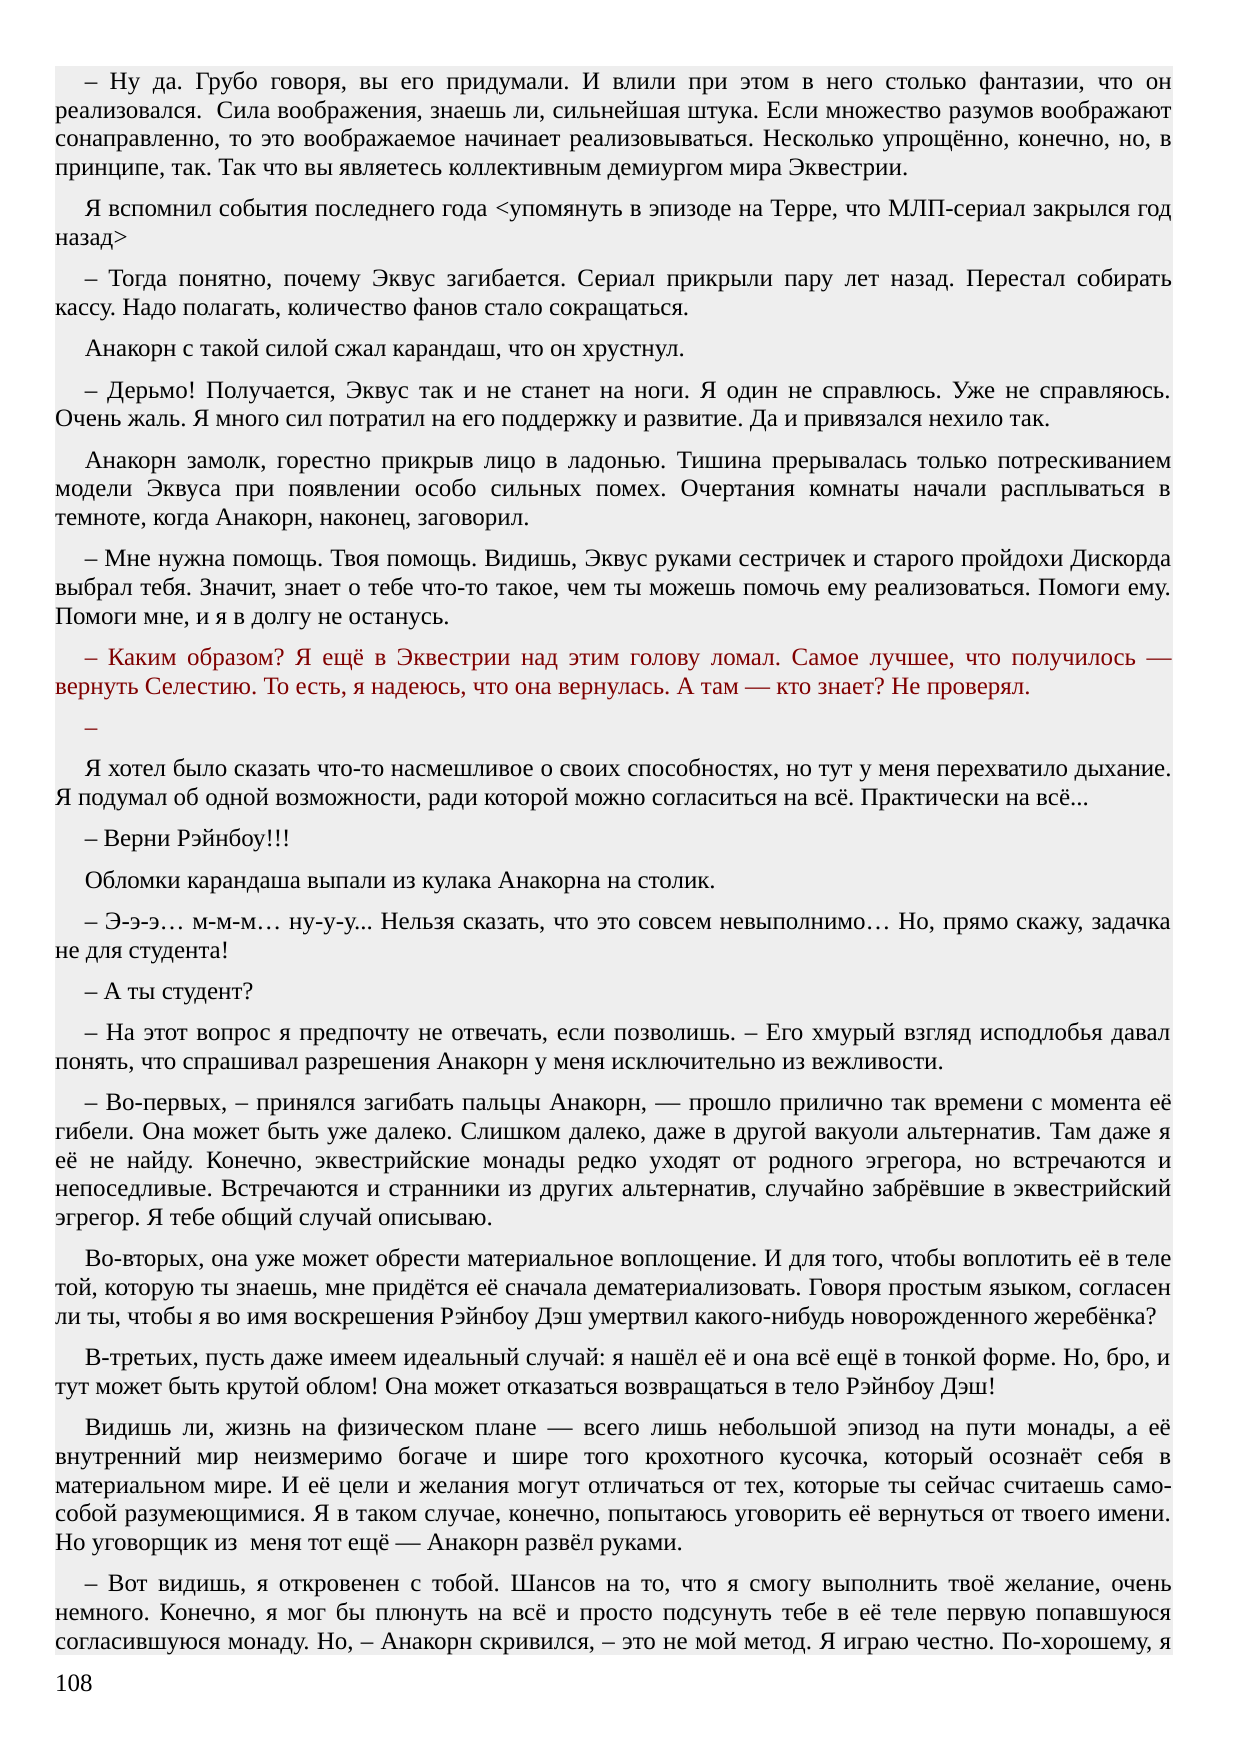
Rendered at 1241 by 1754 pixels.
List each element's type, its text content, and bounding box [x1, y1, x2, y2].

text Видишь ли, жизнь на физическом плане — всего лишь небольшой эпизод на пути монады, а её внутренний мир неизмеримо богаче и шире того крохотного кусочка, который осознаёт себя в материальном мире. И её цели и желания могут отличаться от тех, которые ты сейчас считаешь само-собой разумеющимися. Я в таком случае, конечно, попытаюсь уговорить её вернуться от твоего имени. Но уговорщик из меня тот ещё — Анакорн развёл руками. [55, 1412, 1173, 1556]
text В-третьих, пусть даже имеем идеальный случай: я нашёл её и она всё ещё в тонкой форме. Но, бро, и тут может быть крутой облом! Она может отказаться возвращаться в тело Рэйнбоу Дэш! [55, 1342, 1173, 1400]
text Анакорн с такой силой сжал карандаш, что он хрустнул. [55, 333, 1173, 362]
text – Э-э-э… м-м-м… ну-у-у... Нельзя сказать, что это совсем невыполнимо… Но, прямо скажу, задачка не для студента! [55, 906, 1173, 963]
text Обломки карандаша выпали из кулака Анакорна на столик. [55, 865, 1173, 893]
text – Каким образом? Я ещё в Эквестрии над этим голову ломал. Самое лучшее, что получилось — вернуть Селестию. То есть, я надеюсь, что она вернулась. А там — кто знает? Не проверял. [55, 642, 1173, 700]
text – Мне нужна помощь. Твоя помощь. Видишь, Эквус руками сестричек и старого пройдохи Дискорда выбрал тебя. Значит, знает о тебе что-то такое, чем ты можешь помочь ему реализоваться. Помоги ему. Помоги мне, и я в долгу не останусь. [55, 543, 1173, 630]
text – [55, 712, 1173, 741]
text – Во-первых, – принялся загибать пальцы Анакорн, — прошло прилично так времени с момента её гибели. Она может быть уже далеко. Слишком далеко, даже в другой вакуоли альтернатив. Там даже я её не найду. Конечно, эквестрийские монады редко уходят от родного эгрегора, но встречаются и непоседливые. Встречаются и странники из других альтернатив, случайно забрёвшие в эквестрийский эгрегор. Я тебе общий случай описываю. [55, 1087, 1173, 1231]
text Я вспомнил события последнего года <упомянуть в эпизоде на Терре, что МЛП-сериал закрылся год назад> [55, 193, 1173, 251]
text – Верни Рэйнбоу!!! [55, 823, 1173, 852]
text Во-вторых, она уже может обрести материальное воплощение. И для того, чтобы воплотить её в теле той, которую ты знаешь, мне придётся её сначала дематериализовать. Говоря простым языком, согласен ли ты, чтобы я во имя воскрешения Рэйнбоу Дэш умертвил какого-нибудь новорожденного жеребёнка? [55, 1243, 1173, 1330]
text – Ну да. Грубо говоря, вы его придумали. И влили при этом в него столько фантазии, что он реализовался. Сила воображения, знаешь ли, сильнейшая штука. Если множество разумов воображают сонаправленно, то это воображаемое начинает реализовываться. Несколько упрощённо, конечно, но, в принципе, так. Так что вы являетесь коллективным демиургом мира Эквестрии. [55, 66, 1173, 181]
text – На этот вопрос я предпочту не отвечать, если позволишь. – Его хмурый взгляд исподлобья давал понять, что спрашивал разрешения Анакорн у меня исключительно из вежливости. [55, 1017, 1173, 1075]
text – Тогда понятно, почему Эквус загибается. Сериал прикрыли пару лет назад. Перестал собирать кассу. Надо полагать, количество фанов стало сокращаться. [55, 263, 1173, 321]
text Анакорн замолк, горестно прикрыв лицо в ладонью. Тишина прерывалась только потрескиванием модели Эквуса при появлении особо сильных помех. Очертания комнаты начали расплываться в темноте, когда Анакорн, наконец, заговорил. [55, 445, 1173, 531]
text – А ты студент? [55, 976, 1173, 1005]
text – Дерьмо! Получается, Эквус так и не станет на ноги. Я один не справлюсь. Уже не справляюсь. Очень жаль. Я много сил потратил на его поддержку и развитие. Да и привязался нехило так. [55, 375, 1173, 432]
text Я хотел было сказать что-то насмешливое о своих способностях, но тут у меня перехватило дыхание. Я подумал об одной возможности, ради которой можно согласиться на всё. Практически на всё... [55, 753, 1173, 811]
text – Вот видишь, я откровенен с тобой. Шансов на то, что я смогу выполнить твоё желание, очень немного. Конечно, я мог бы плюнуть на всё и просто подсунуть тебе в её теле первую попавшуюся согласившуюся монаду. Но, – Анакорн скривился, – это не мой метод. Я играю честно. По-хорошему, я [55, 1568, 1173, 1655]
